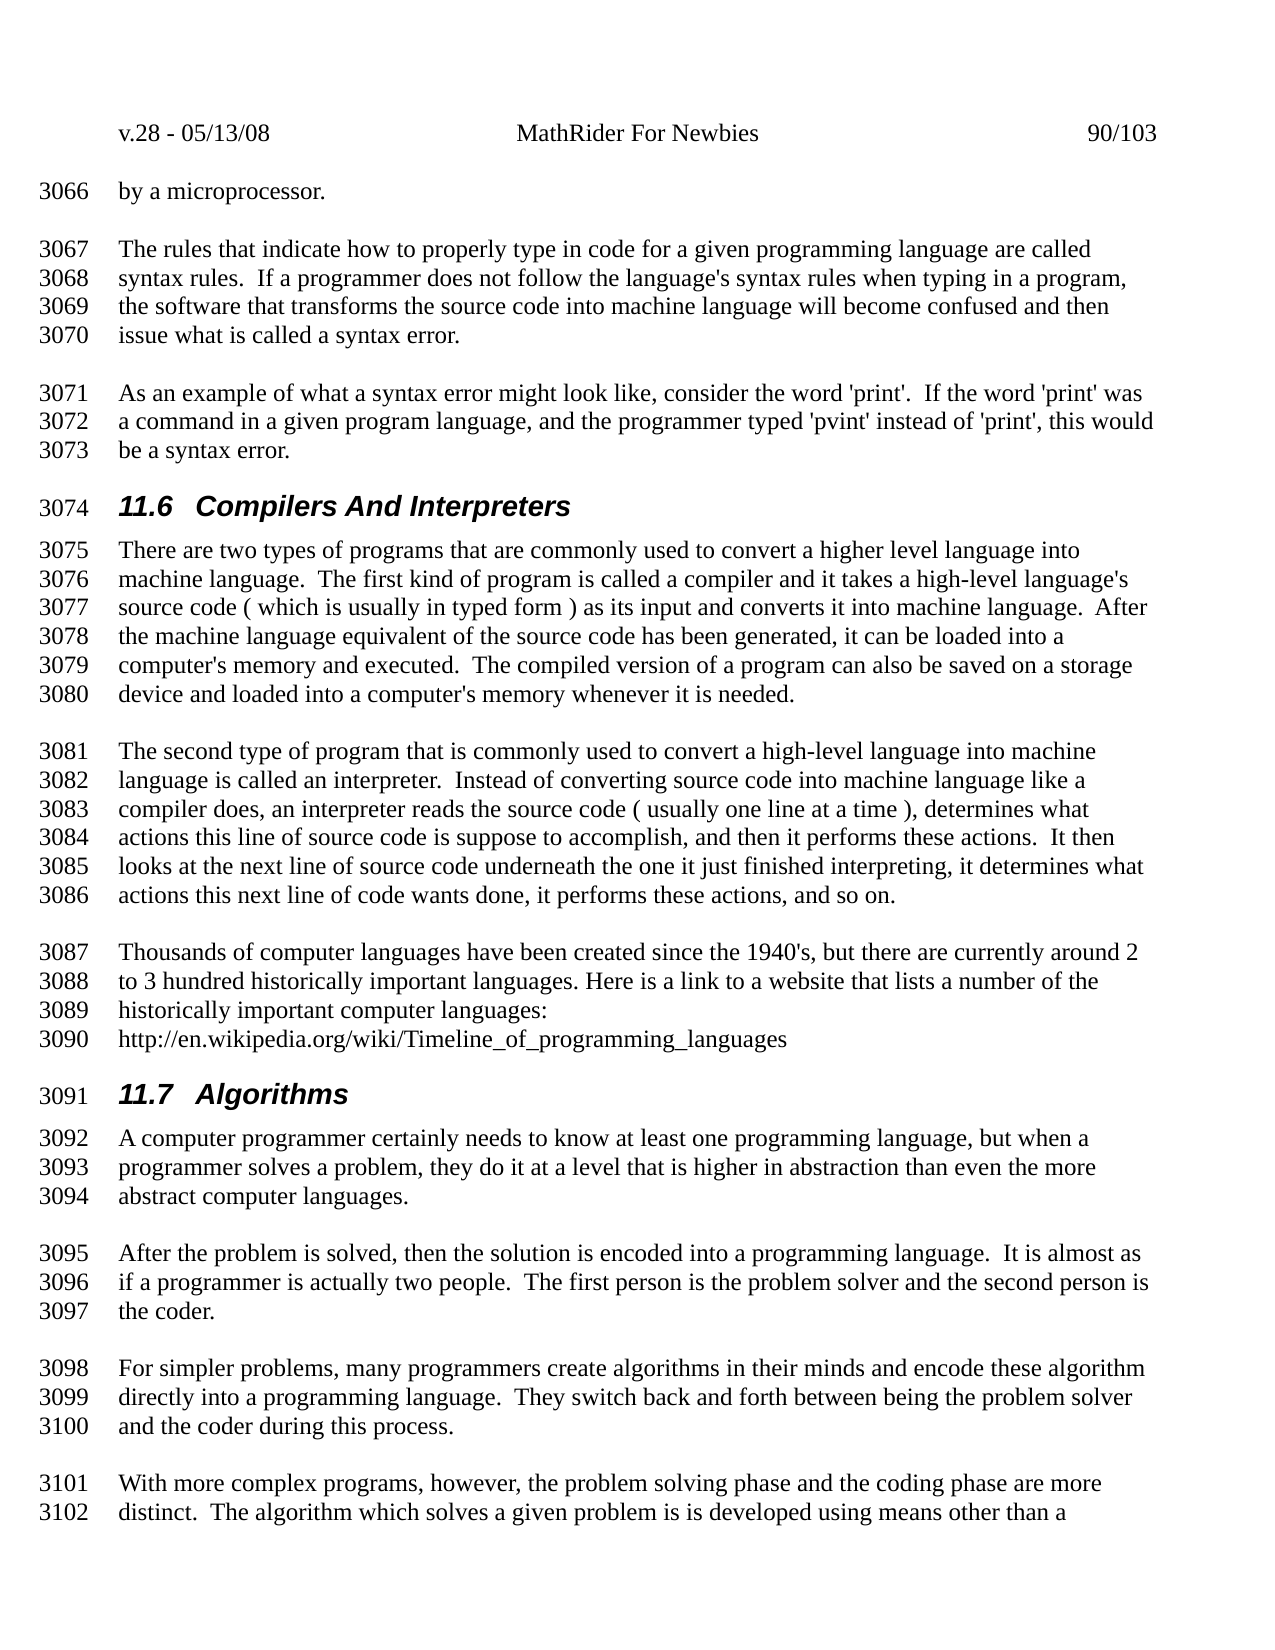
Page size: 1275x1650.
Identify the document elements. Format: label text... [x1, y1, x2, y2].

text The second type of program that is commonly used to convert a high-level language into machine language is called an interpreter. Instead of converting source code into machine language like a compiler does, an interpreter reads the source code ( usually one line at a time ), determines what actions this line of source code is suppose to accomplish, and then it performs these actions. It then looks at the next line of source code underneath the one it just finished interpreting, it determines what actions this next line of code wants done, it performs these actions, and so on. [118, 736, 1157, 909]
text With more complex programs, however, the problem solving phase and the coding phase are more distinct. The algorithm which solves a given problem is is developed using means other than a [118, 1468, 1157, 1526]
text A computer programmer certainly needs to know at least one programming language, but when a programmer solves a problem, they do it at a level that is higher in abstraction than even the more abstract computer languages. [118, 1123, 1157, 1210]
text The rules that indicate how to properly type in code for a given programming language are called syntax rules. If a programmer does not follow the language's syntax rules when typing in a program, the software that transforms the source code into machine language will become confused and then issue what is called a syntax error. [118, 234, 1157, 349]
text Thousands of computer languages have been created since the 1940's, but there are currently around 2 to 3 hundred historically important languages. Here is a link to a website that lists a number of the historically important computer languages: http://en.wikipedia.org/wiki/Timeline_of_programming_languages [118, 937, 1157, 1052]
text After the problem is solved, then the solution is encoded into a programming language. It is almost as if a programmer is actually two people. The first person is the problem solver and the second person is the coder. [118, 1238, 1157, 1325]
text by a microprocessor. [118, 176, 1157, 205]
subtitle Algorithms [118, 1077, 1157, 1111]
text For simpler problems, many programmers create algorithms in their minds and encode these algorithm directly into a programming language. They switch back and forth between being the problem solver and the coder during this process. [118, 1353, 1157, 1440]
text There are two types of programs that are commonly used to convert a higher level language into machine language. The first kind of program is called a compiler and it takes a high-level language's source code ( which is usually in typed form ) as its input and converts it into machine language. After the machine language equivalent of the source code has been generated, it can be loaded into a computer's memory and executed. The compiled version of a program can also be saved on a storage device and loaded into a computer's memory whenever it is needed. [118, 535, 1157, 707]
subtitle Compilers And Interpreters [118, 489, 1157, 522]
text As an example of what a syntax error might look like, consider the word 'print'. If the word 'print' was a command in a given program language, and the programmer typed 'pvint' instead of 'print', this would be a syntax error. [118, 378, 1157, 464]
